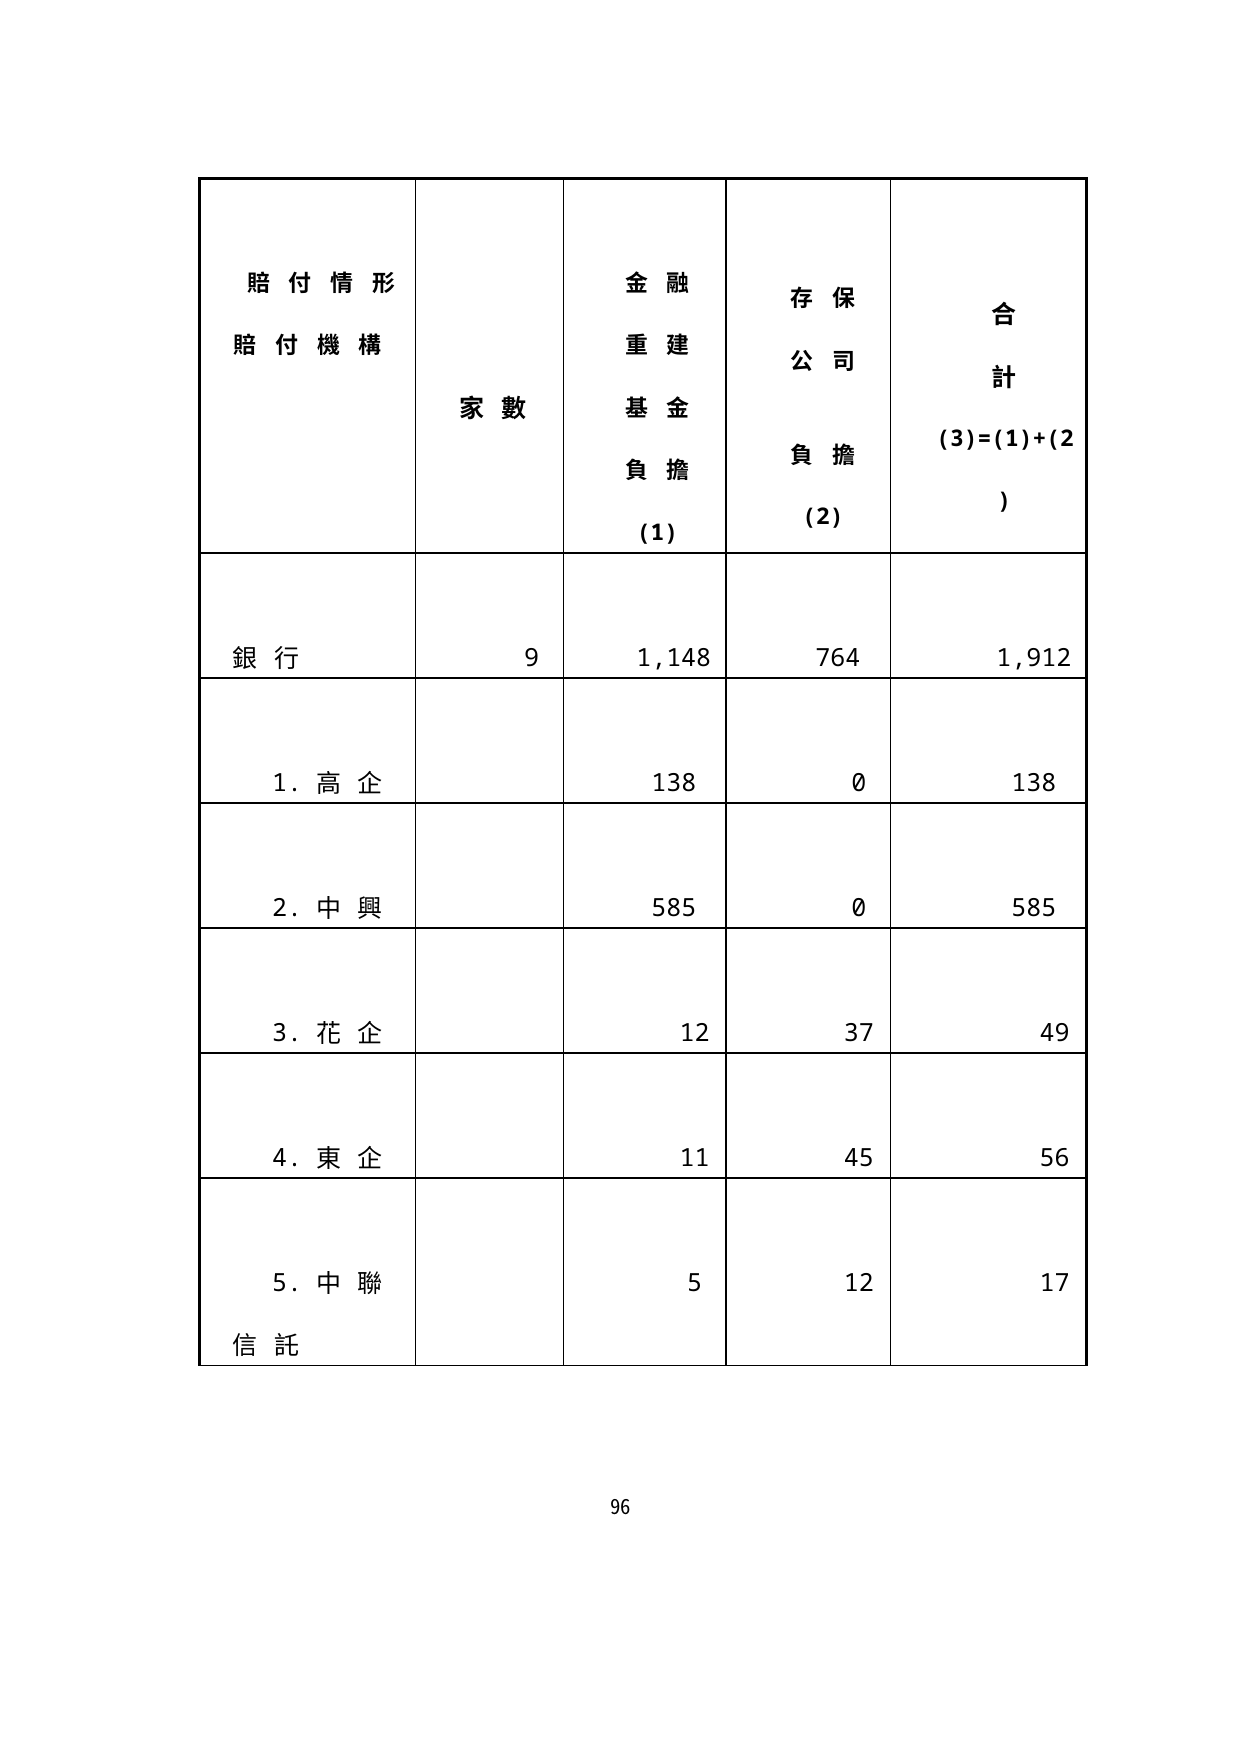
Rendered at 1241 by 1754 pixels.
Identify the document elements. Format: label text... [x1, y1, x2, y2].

table_cell 11 [564, 1054, 725, 1177]
table_cell 0 [727, 679, 890, 802]
table_cell 138 [564, 679, 725, 802]
table_cell 17 [891, 1179, 1085, 1365]
table_cell 37 [727, 929, 890, 1052]
table_cell 0 [727, 804, 890, 927]
table_cell 12 [564, 929, 725, 1052]
table_cell [416, 804, 563, 927]
table_cell 2.中興 [201, 804, 415, 927]
table_cell 56 [891, 1054, 1085, 1177]
table_cell 1,912 [891, 554, 1085, 677]
table_cell 4.東企 [201, 1054, 415, 1177]
table_cell 12 [727, 1179, 890, 1365]
table_cell 5.中聯信託 [201, 1179, 415, 1365]
table_header 賠付情形 賠付機構 [201, 180, 415, 552]
table_cell 138 [891, 679, 1085, 802]
table_header 存保公司 負擔(2) [727, 180, 890, 552]
table_cell [416, 1179, 563, 1365]
table_cell 1,148 [564, 554, 725, 677]
table_cell 585 [891, 804, 1085, 927]
table_cell [416, 1054, 563, 1177]
table_cell 1.高企 [201, 679, 415, 802]
table_cell 9 [416, 554, 563, 677]
table_cell 764 [727, 554, 890, 677]
table_cell 3.花企 [201, 929, 415, 1052]
table_header 金融重建 基金負擔(1) [564, 180, 725, 552]
table_cell 45 [727, 1054, 890, 1177]
table_header 家數 [416, 180, 563, 552]
table_cell [416, 679, 563, 802]
table_cell [416, 929, 563, 1052]
table_cell 585 [564, 804, 725, 927]
table_cell 49 [891, 929, 1085, 1052]
table_header 合 計(3)=(1)+(2) [891, 180, 1085, 552]
table_cell 銀行 [201, 554, 415, 677]
table_cell 5 [564, 1179, 725, 1365]
